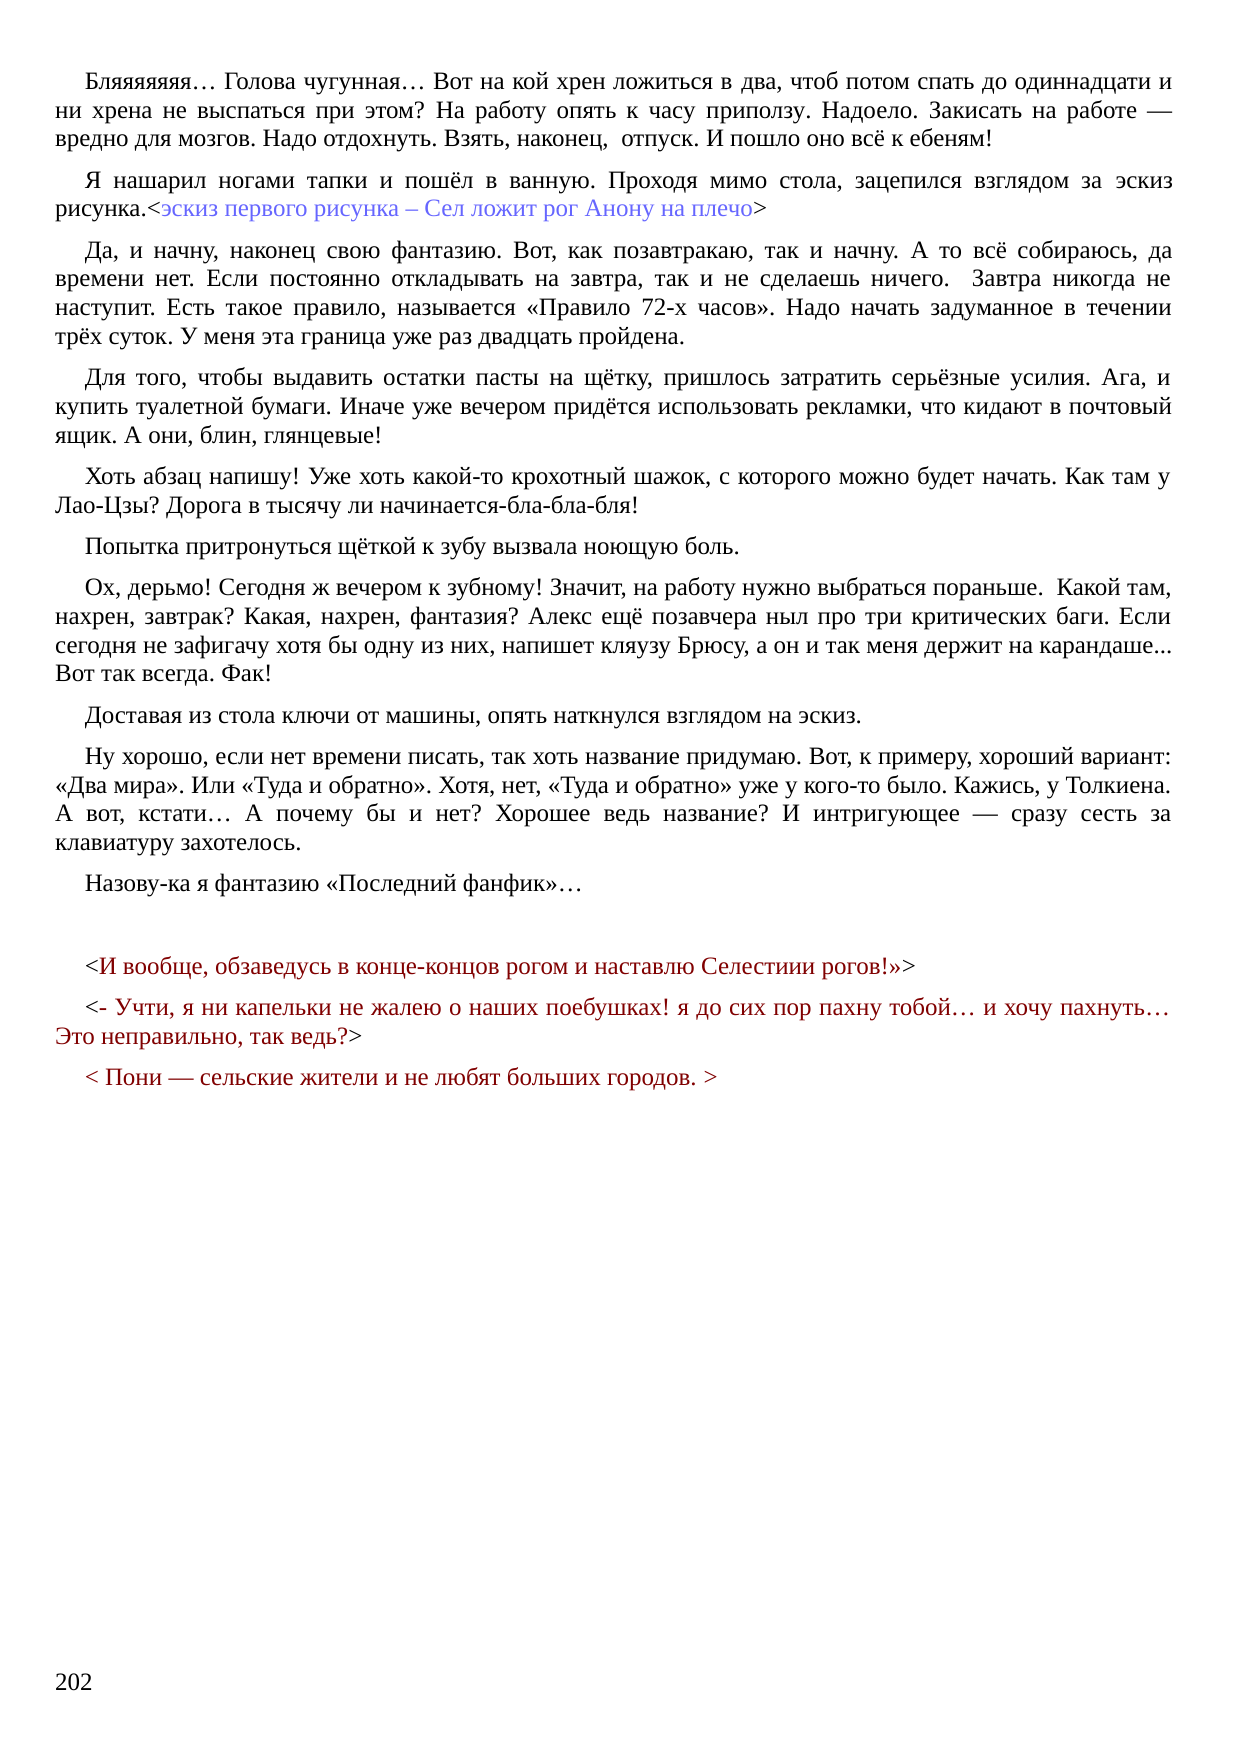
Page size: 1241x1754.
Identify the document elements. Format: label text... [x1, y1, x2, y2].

text Для того, чтобы выдавить остатки пасты на щётку, пришлось затратить серьёзные усилия. Ага, и купить туалетной бумаги. Иначе уже вечером придётся использовать рекламки, что кидают в почтовый ящик. А они, блин, глянцевые! [55, 362, 1173, 448]
text < Пони — сельские жители и не любят больших городов. > [55, 1062, 1173, 1091]
text Бляяяяяяя… Голова чугунная… Вот на кой хрен ложиться в два, чтоб потом спать до одиннадцати и ни хрена не выспаться при этом? На работу опять к часу приползу. Надоело. Закисать на работе — вредно для мозгов. Надо отдохнуть. Взять, наконец, отпуск. И пошло оно всё к ебеням! [55, 66, 1173, 152]
text Да, и начну, наконец свою фантазию. Вот, как позавтракаю, так и начну. А то всё собираюсь, да времени нет. Если постоянно откладывать на завтра, так и не сделаешь ничего. Завтра никогда не наступит. Есть такое правило, называется «Правило 72-х часов». Надо начать задуманное в течении трёх суток. У меня эта граница уже раз двадцать пройдена. [55, 235, 1173, 350]
text Назову-ка я фантазию «Последний фанфик»… [55, 868, 1173, 897]
text <И вообще, обзаведусь в конце-концов рогом и наставлю Селестиии рогов!»> [55, 951, 1173, 980]
text Доставая из стола ключи от машины, опять наткнулся взглядом на эскиз. [55, 700, 1173, 728]
text Я нашарил ногами тапки и пошёл в ванную. Проходя мимо стола, зацепился взглядом за эскиз рисунка.<эскиз первого рисунка – Сел ложит рог Анону на плечо> [55, 165, 1173, 222]
text <- Учти, я ни капельки не жалею о наших поебушках! я до сих пор пахну тобой… и хочу пахнуть… Это неправильно, так ведь?> [55, 992, 1173, 1050]
text Ну хорошо, если нет времени писать, так хоть название придумаю. Вот, к примеру, хороший вариант: «Два мира». Или «Туда и обратно». Хотя, нет, «Туда и обратно» уже у кого-то было. Кажись, у Толкиена. А вот, кстати… А почему бы и нет? Хорошее ведь название? И интригующее — сразу сесть за клавиатуру захотелось. [55, 741, 1173, 856]
text Ох, дерьмо! Сегодня ж вечером к зубному! Значит, на работу нужно выбраться пораньше. Какой там, нахрен, завтрак? Какая, нахрен, фантазия? Алекс ещё позавчера ныл про три критических баги. Если сегодня не зафигачу хотя бы одну из них, напишет кляузу Брюсу, а он и так меня держит на карандаше... Вот так всегда. Фак! [55, 572, 1173, 687]
text Попытка притронуться щёткой к зубу вызвала ноющую боль. [55, 531, 1173, 560]
text Хоть абзац напишу! Уже хоть какой-то крохотный шажок, с которого можно будет начать. Как там у Лао-Цзы? Дорога в тысячу ли начинается-бла-бла-бля! [55, 461, 1173, 518]
